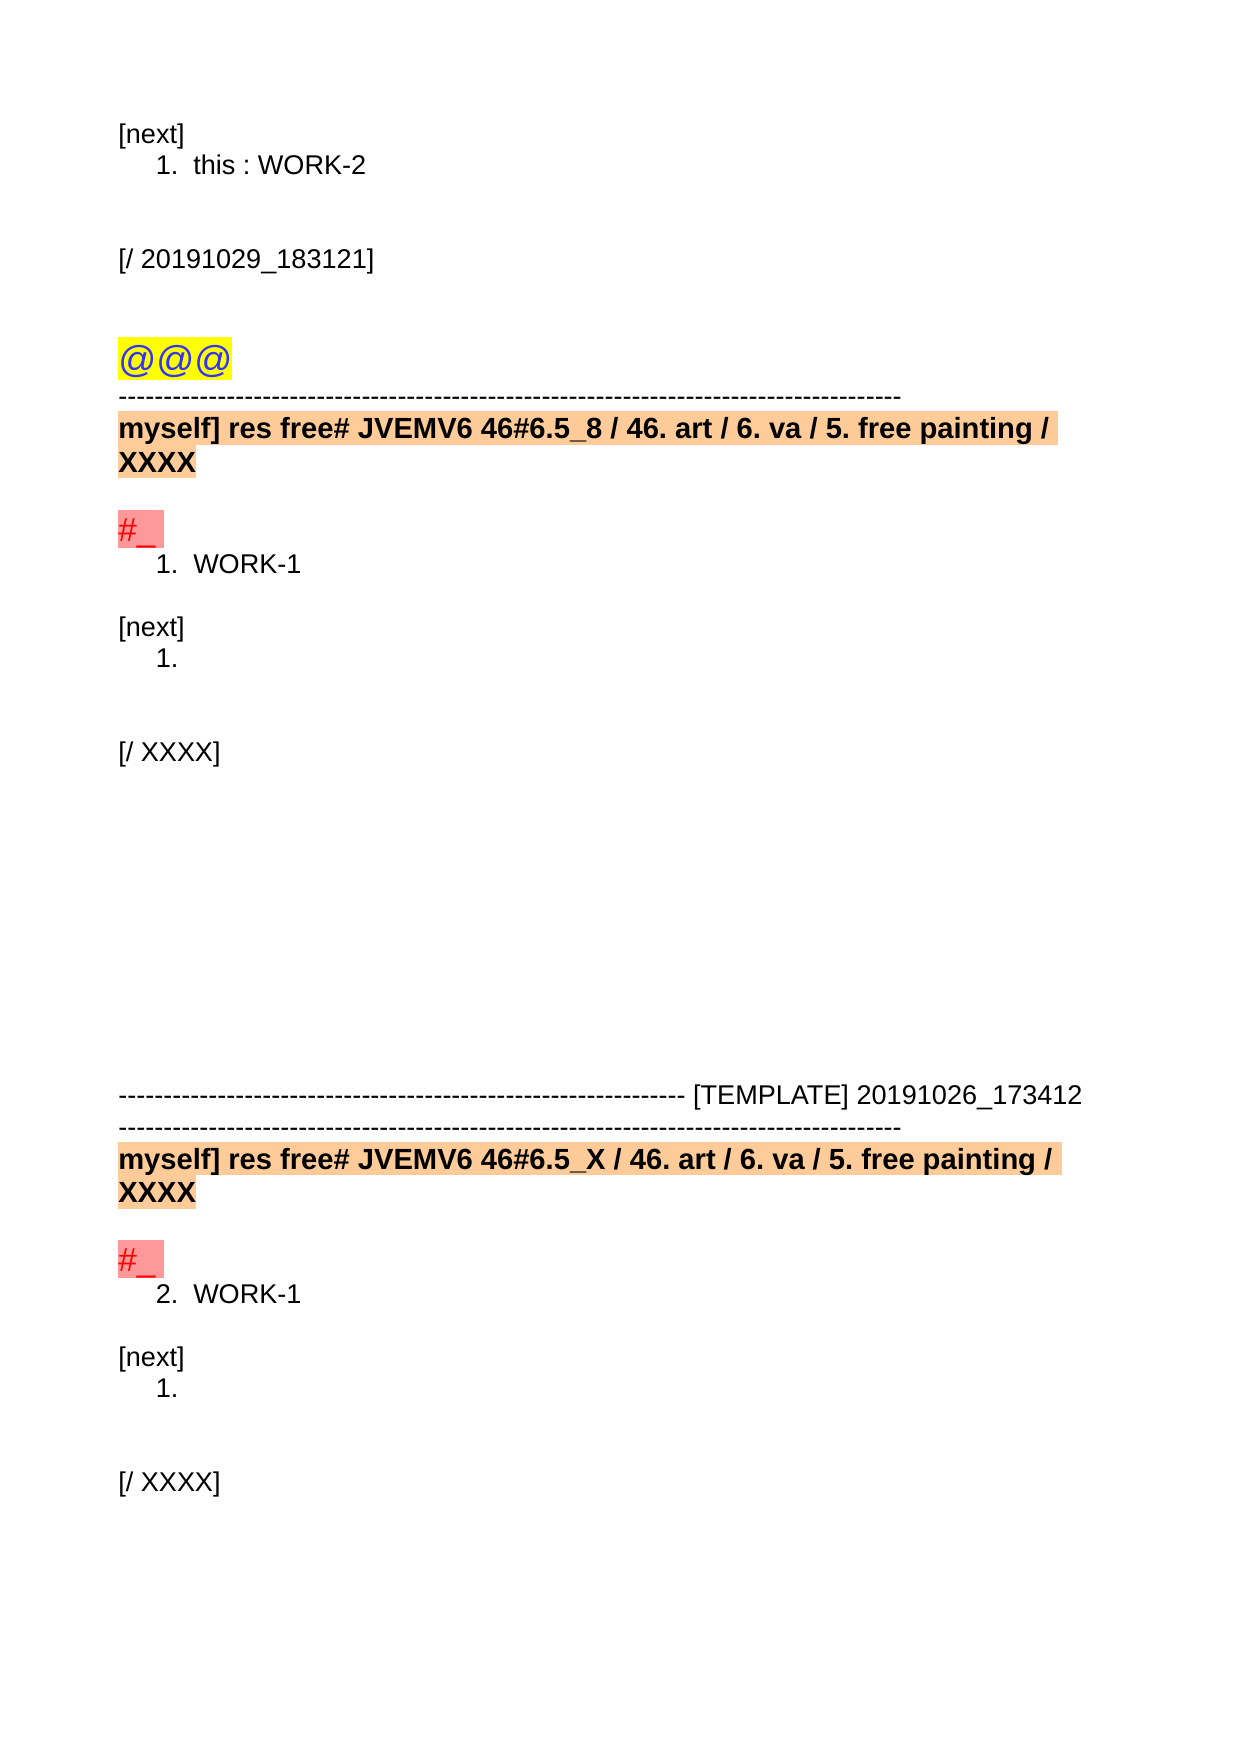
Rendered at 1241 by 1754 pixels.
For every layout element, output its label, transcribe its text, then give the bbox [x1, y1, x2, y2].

text --------------------------------------------------------------------------------------- [118, 1111, 1122, 1142]
text [next] [118, 611, 1122, 642]
text myself] res free# JVEMV6 46#6.5_X / 46. art / 6. va / 5. free painting / XXXX [118, 1142, 1122, 1209]
text --------------------------------------------------------------- [TEMPLATE] 20191026_173412 [118, 1079, 1122, 1111]
text [next] [118, 1341, 1122, 1372]
text #_ [118, 1240, 1122, 1278]
text [/ XXXX] [118, 736, 1122, 767]
text --------------------------------------------------------------------------------------- [118, 380, 1122, 411]
list this : WORK-2 [156, 149, 1122, 181]
text [next] [118, 118, 1122, 149]
text myself] res free# JVEMV6 46#6.5_8 / 46. art / 6. va / 5. free painting / XXXX [118, 411, 1122, 478]
list WORK-1 [156, 1278, 1122, 1310]
text #_ [118, 509, 1122, 548]
text [/ XXXX] [118, 1466, 1122, 1497]
text [/ 20191029_183121] [118, 243, 1122, 274]
list WORK-1 [156, 548, 1122, 579]
text @@@ [118, 337, 1122, 380]
